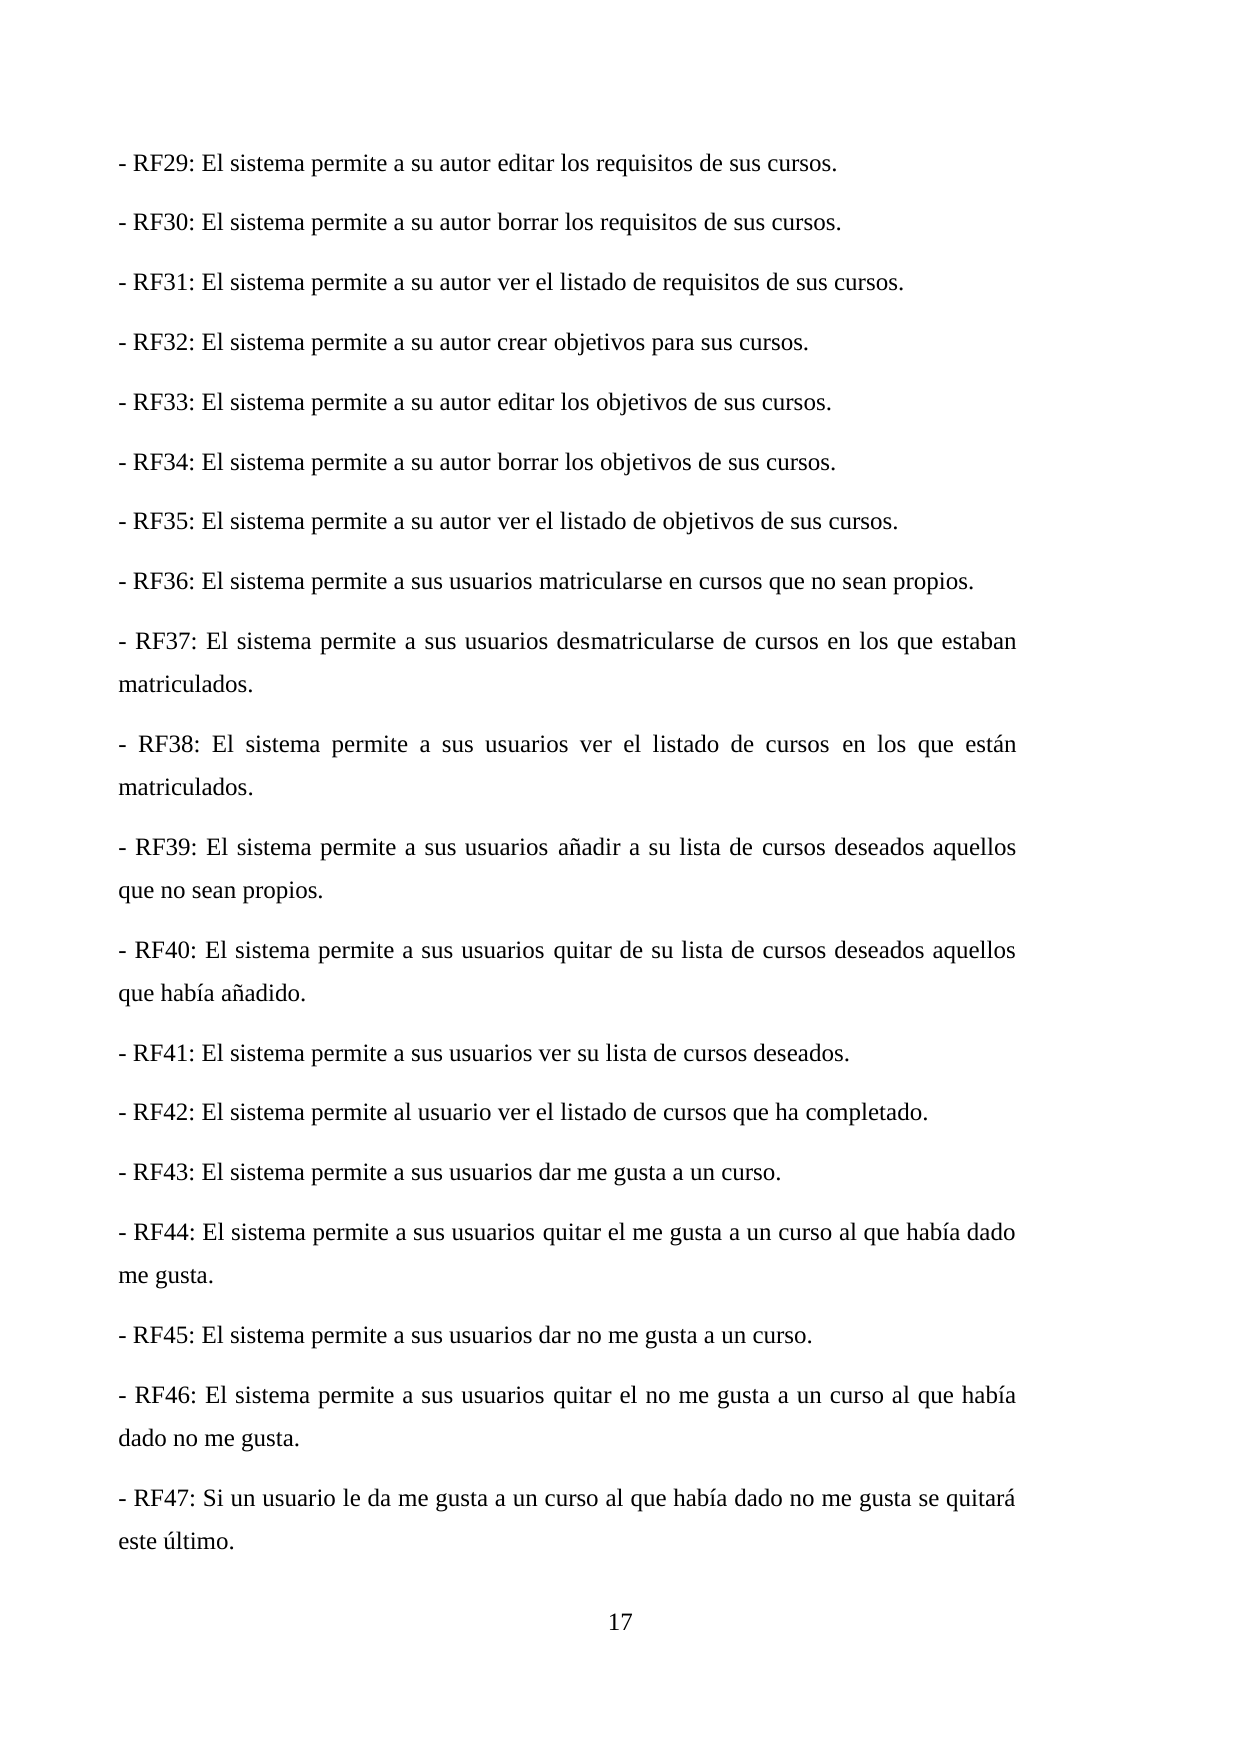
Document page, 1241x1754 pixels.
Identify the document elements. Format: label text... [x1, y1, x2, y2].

text - RF32: El sistema permite a su autor crear objetivos para sus cursos. [118, 327, 1017, 356]
text - RF33: El sistema permite a su autor editar los objetivos de sus cursos. [118, 387, 1017, 416]
text - RF43: El sistema permite a sus usuarios dar me gusta a un curso. [118, 1157, 1017, 1186]
text - RF29: El sistema permite a su autor editar los requisitos de sus cursos. [118, 148, 1017, 176]
text - RF47: Si un usuario le da me gusta a un curso al que había dado no me gusta se quitará este último. [118, 1483, 1017, 1554]
text - RF45: El sistema permite a sus usuarios dar no me gusta a un curso. [118, 1320, 1017, 1349]
text - RF31: El sistema permite a su autor ver el listado de requisitos de sus cursos. [118, 267, 1017, 296]
text - RF41: El sistema permite a sus usuarios ver su lista de cursos deseados. [118, 1038, 1017, 1066]
text - RF36: El sistema permite a sus usuarios matricularse en cursos que no sean propios. [118, 566, 1017, 595]
text - RF30: El sistema permite a su autor borrar los requisitos de sus cursos. [118, 207, 1017, 236]
text - RF39: El sistema permite a sus usuarios añadir a su lista de cursos deseados aquellos que no sean propios. [118, 832, 1017, 904]
text - RF40: El sistema permite a sus usuarios quitar de su lista de cursos deseados aquellos que había añadido. [118, 935, 1017, 1007]
text - RF35: El sistema permite a su autor ver el listado de objetivos de sus cursos. [118, 506, 1017, 535]
text - RF38: El sistema permite a sus usuarios ver el listado de cursos en los que están matriculados. [118, 729, 1017, 801]
text - RF42: El sistema permite al usuario ver el listado de cursos que ha completado. [118, 1097, 1017, 1126]
text - RF37: El sistema permite a sus usuarios desmatricularse de cursos en los que estaban matriculados. [118, 626, 1017, 698]
text - RF34: El sistema permite a su autor borrar los objetivos de sus cursos. [118, 447, 1017, 475]
text - RF46: El sistema permite a sus usuarios quitar el no me gusta a un curso al que había dado no me gusta. [118, 1380, 1017, 1452]
text - RF44: El sistema permite a sus usuarios quitar el me gusta a un curso al que había dado me gusta. [118, 1217, 1017, 1289]
